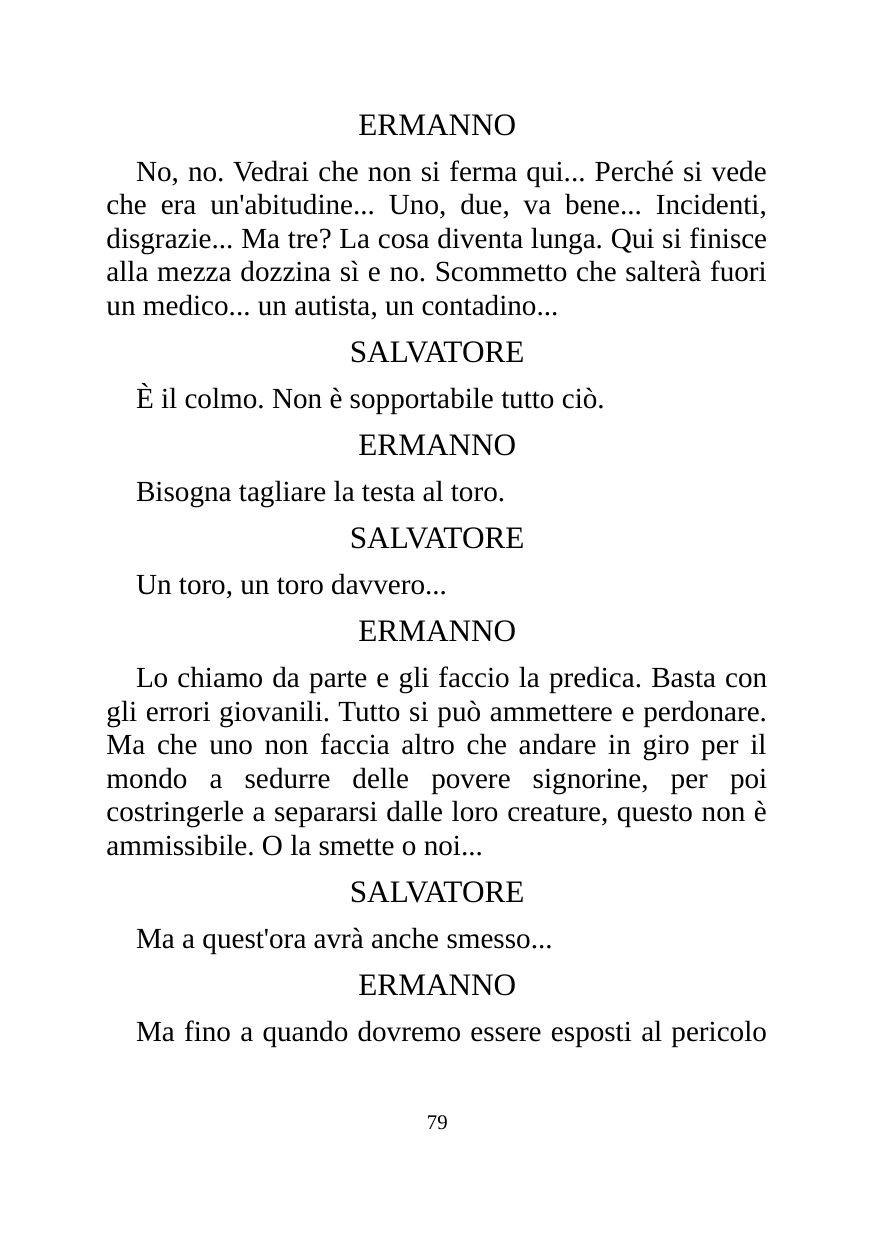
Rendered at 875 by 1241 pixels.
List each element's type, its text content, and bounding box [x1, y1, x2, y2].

text SALVATORE [106, 519, 768, 555]
text Ma a quest'ora avrà anche smesso... [106, 921, 768, 954]
text Ma fino a quando dovremo essere esposti al pericolo [106, 1014, 768, 1047]
text Lo chiamo da parte e gli faccio la predica. Basta con gli errori giovanili. Tutto si può ammettere e perdonare. Ma che uno non faccia altro che andare in giro per il mondo a sedurre delle povere signorine, per poi costringerle a separarsi dalle loro creature, questo non è ammissibile. O la smette o noi... [106, 660, 768, 861]
text ERMANNO [106, 426, 768, 462]
text ERMANNO [106, 612, 768, 648]
text È il colmo. Non è sopportabile tutto ciò. [106, 381, 768, 415]
text No, no. Vedrai che non si ferma qui... Perché si vede che era un'abitudine... Uno, due, va bene... Incidenti, disgrazie... Ma tre? La cosa diventa lunga. Qui si finisce alla mezza dozzina sì e no. Scommetto che salterà fuori un medico... un autista, un contadino... [106, 154, 768, 322]
text SALVATORE [106, 873, 768, 909]
text Bisogna tagliare la testa al toro. [106, 474, 768, 508]
text SALVATORE [106, 333, 768, 369]
text Un toro, un toro davvero... [106, 567, 768, 601]
text ERMANNO [106, 106, 768, 142]
text ERMANNO [106, 966, 768, 1002]
